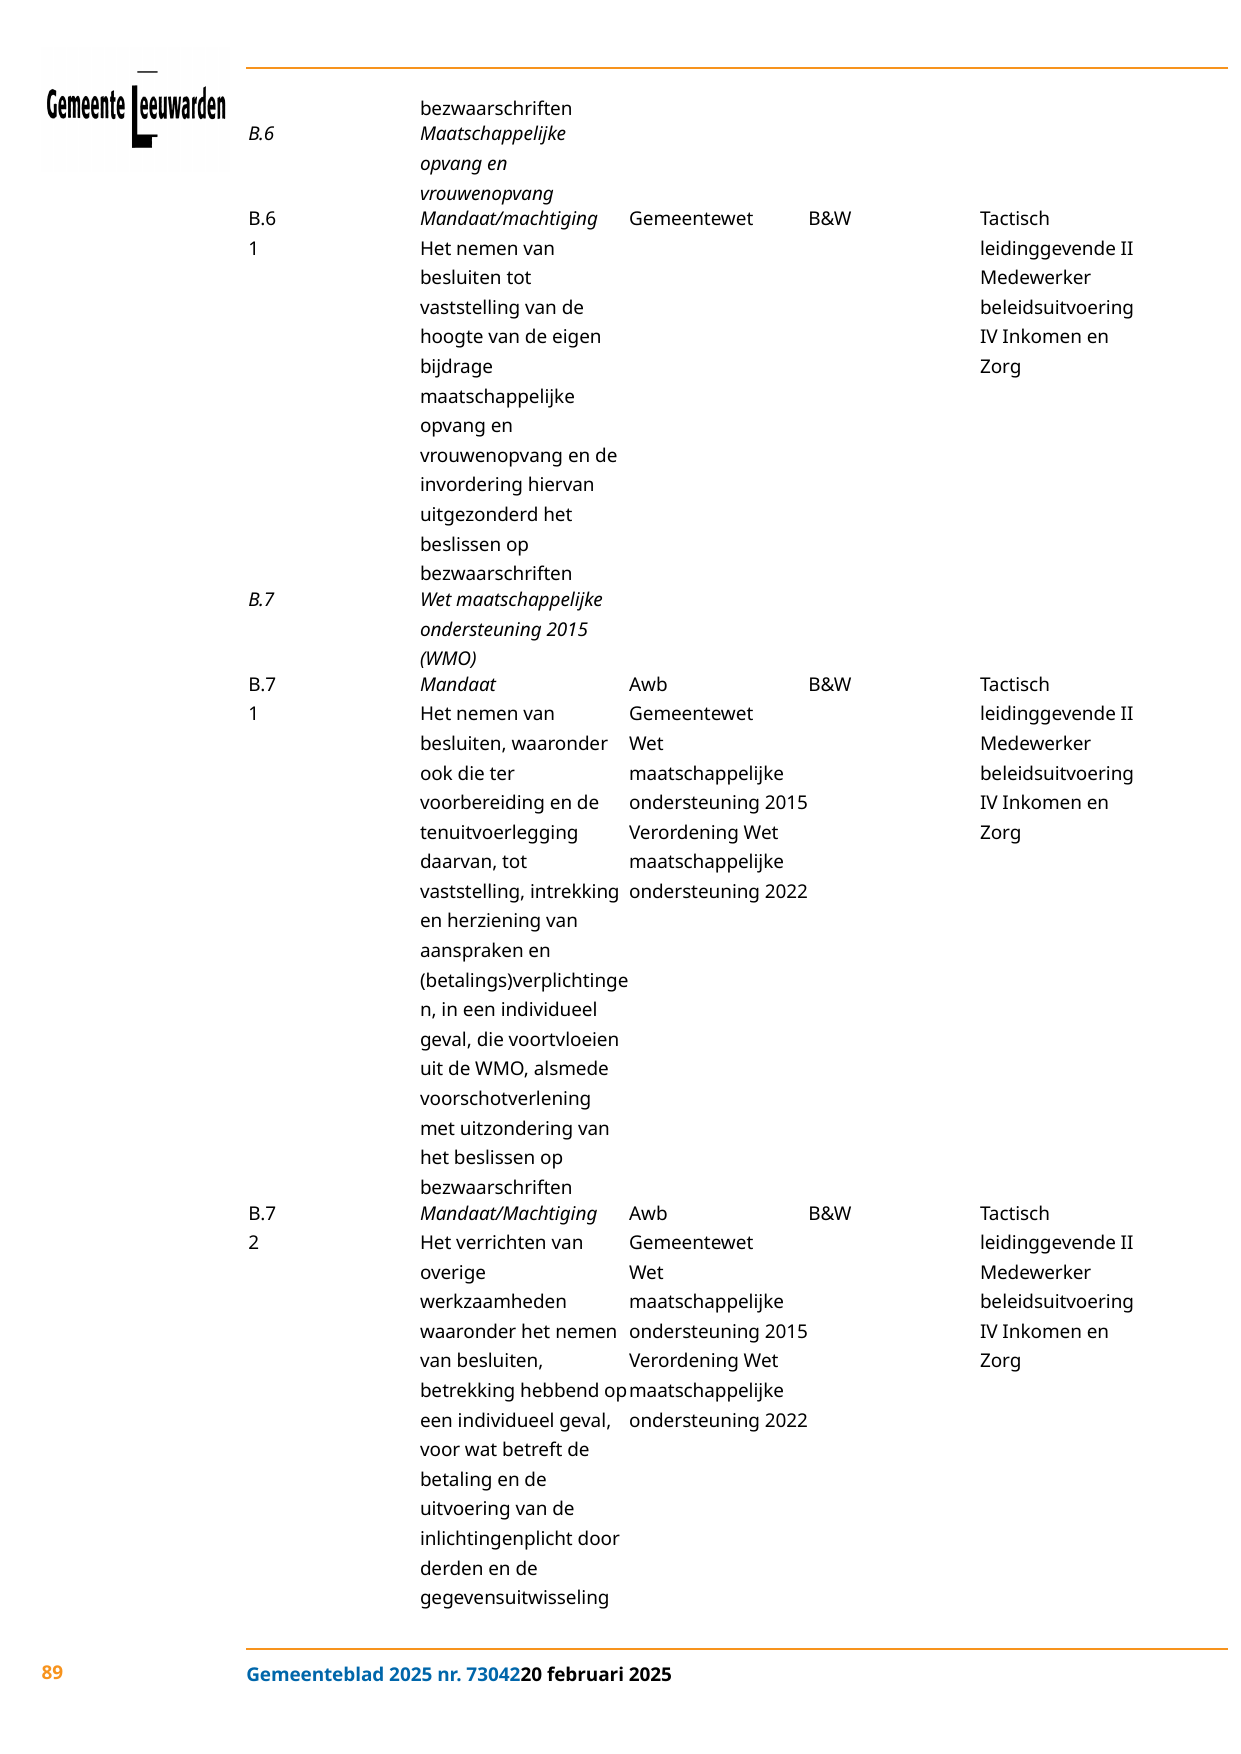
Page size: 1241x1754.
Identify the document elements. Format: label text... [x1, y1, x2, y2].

table_cell Awb Gemeentewet Wet maatschappelijke ondersteuning 2015 Verordening Wet maatschappelijke ondersteuning 2022 [629, 671, 808, 1200]
table_cell bezwaarschriften [420, 95, 629, 121]
table_cell B&W [808, 671, 980, 1200]
table_cell Mandaat Het nemen van besluiten, waaronder ook die ter voorbereiding en de tenuitvoerlegging daarvan, tot vaststelling, intrekking en herziening van aanspraken en (betalings)verplichtingen, in een individueel geval, die voortvloeien uit de WMO, alsmede voorschotverlening met uitzondering van het beslissen op bezwaarschriften [420, 671, 629, 1200]
table_cell [808, 586, 980, 671]
table_cell Maatschappelijke opvang en vrouwenopvang [420, 121, 629, 205]
table_cell B&W [808, 1200, 980, 1610]
table_cell Tactisch leidinggevende II Medewerker beleidsuitvoering IV Inkomen en Zorg [980, 671, 1152, 1200]
table_cell B&W [808, 205, 980, 586]
table_cell Mandaat/Machtiging Het verrichten van overige werkzaamheden waaronder het nemen van besluiten, betrekking hebbend op een individueel geval, voor wat betreft de betaling en de uitvoering van de inlichtingenplicht door derden en de gegevensuitwisseling [420, 1200, 629, 1610]
picture [41, 47, 231, 172]
table_cell [629, 121, 808, 205]
table_cell Gemeentewet [629, 205, 808, 586]
table_cell [629, 95, 808, 121]
table_cell B.6 [248, 121, 420, 205]
table_cell [980, 121, 1152, 205]
table_cell [808, 95, 980, 121]
table_cell [629, 586, 808, 671]
table_cell [980, 95, 1152, 121]
table_cell Mandaat/machtiging Het nemen van besluiten tot vaststelling van de hoogte van de eigen bijdrage maatschappelijke opvang en vrouwenopvang en de invordering hiervan uitgezonderd het beslissen op bezwaarschriften [420, 205, 629, 586]
table_cell B.7 1 [248, 671, 420, 1200]
table_cell [248, 95, 420, 121]
table_cell Awb Gemeentewet Wet maatschappelijke ondersteuning 2015 Verordening Wet maatschappelijke ondersteuning 2022 [629, 1200, 808, 1610]
table_cell B.7 2 [248, 1200, 420, 1610]
table_cell [980, 586, 1152, 671]
table_cell B.7 [248, 586, 420, 671]
table_cell [808, 121, 980, 205]
table_cell Tactisch leidinggevende II Medewerker beleidsuitvoering IV Inkomen en Zorg [980, 1200, 1152, 1610]
table_cell B.6 1 [248, 205, 420, 586]
table_cell Tactisch leidinggevende II Medewerker beleidsuitvoering IV Inkomen en Zorg [980, 205, 1152, 586]
table_cell Wet maatschappelijke ondersteuning 2015 (WMO) [420, 586, 629, 671]
